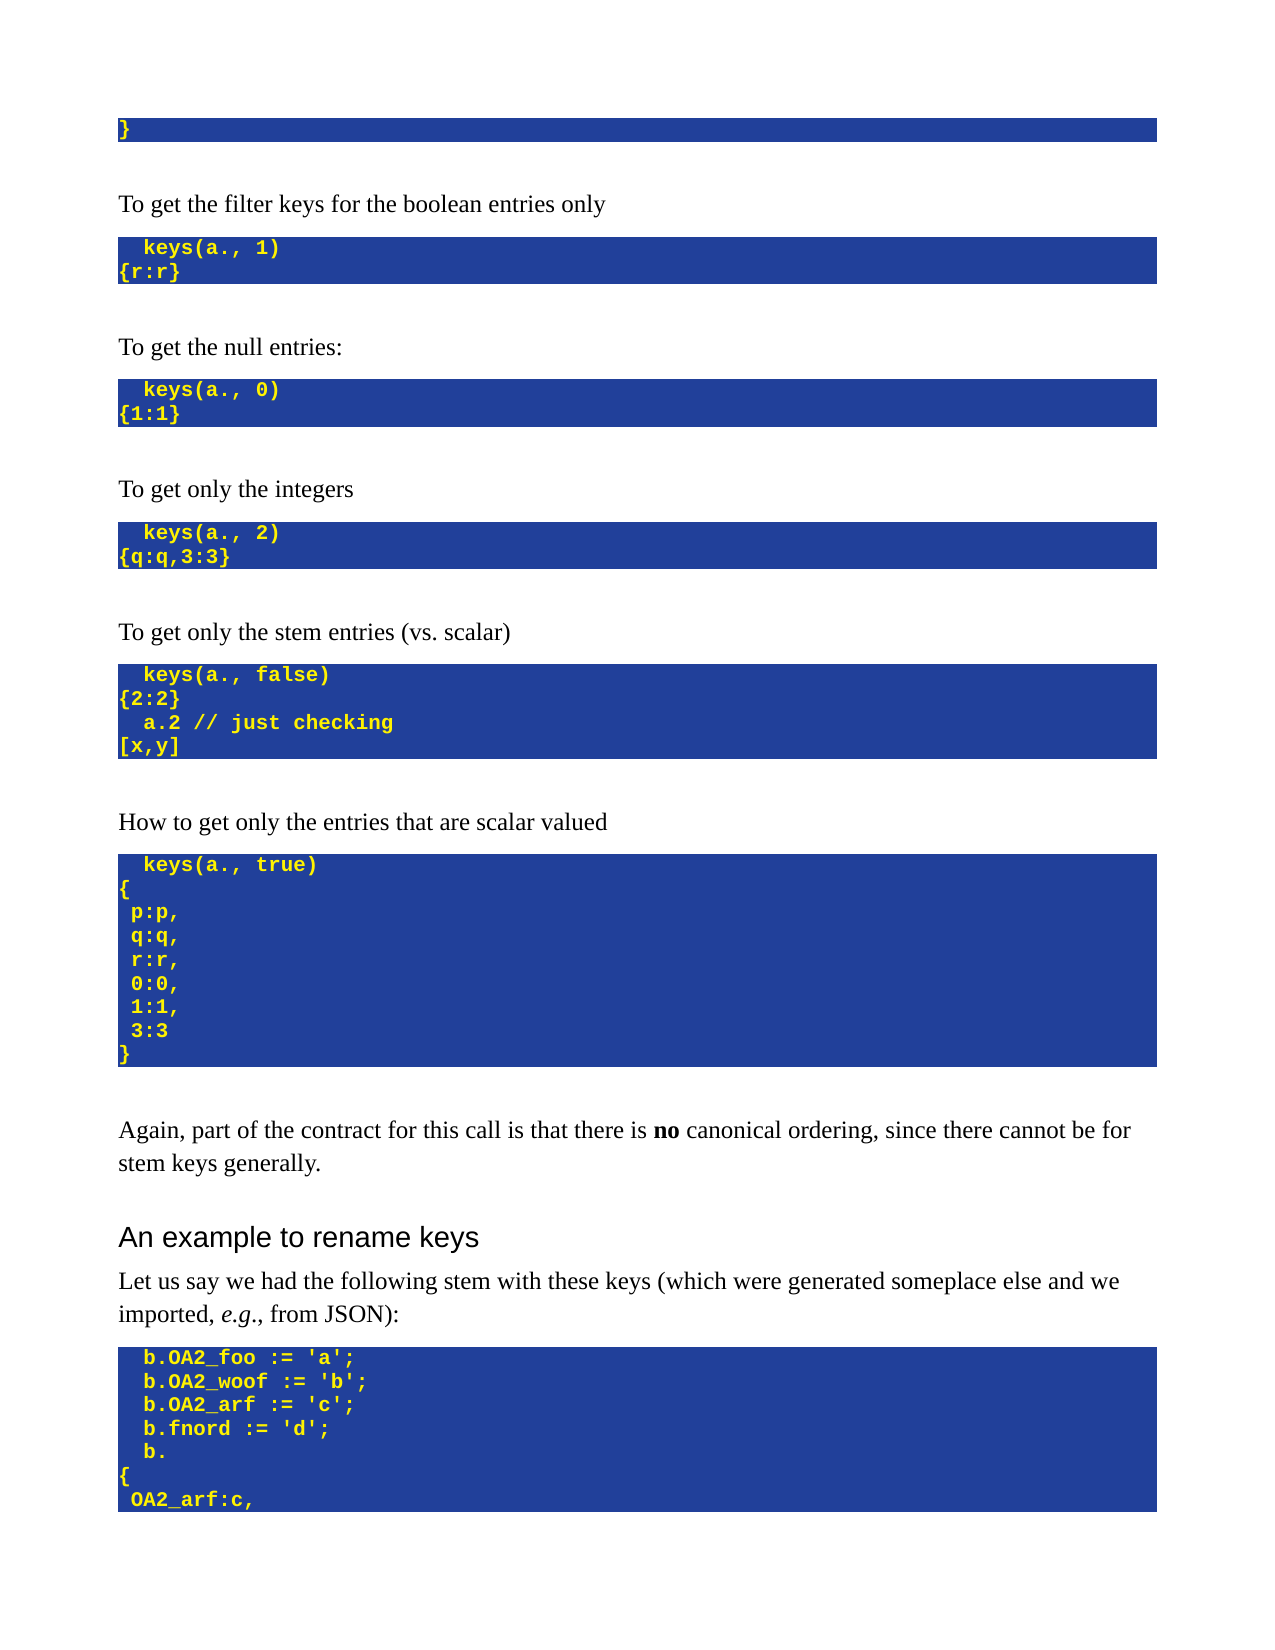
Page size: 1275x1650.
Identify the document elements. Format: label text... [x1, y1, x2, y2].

text To get only the integers [118, 474, 1157, 503]
text keys(a., false) [118, 664, 1157, 688]
text keys(a., 2) [118, 522, 1157, 546]
text {1:1} [118, 403, 1157, 427]
text OA2_arf:c, [118, 1489, 1157, 1512]
text } [118, 118, 1157, 142]
text 0:0, [118, 972, 1157, 996]
text [x,y] [118, 735, 1157, 759]
text To get the filter keys for the boolean entries only [118, 189, 1157, 218]
text 3:3 [118, 1020, 1157, 1043]
text p:p, [118, 902, 1157, 925]
text To get only the stem entries (vs. scalar) [118, 617, 1157, 646]
text { [118, 1465, 1157, 1489]
text { [118, 878, 1157, 902]
text } [118, 1043, 1157, 1067]
text r:r, [118, 949, 1157, 972]
text 1:1, [118, 996, 1157, 1020]
text {q:q,3:3} [118, 546, 1157, 569]
text How to get only the entries that are scalar valued [118, 807, 1157, 835]
text Again, part of the contract for this call is that there is no canonical ordering, since there cannot be for stem keys generally. [118, 1115, 1157, 1176]
subtitle An example to rename keys [118, 1220, 1157, 1254]
text b.OA2_foo := 'a'; [118, 1347, 1157, 1371]
text To get the null entries: [118, 332, 1157, 361]
text b. [118, 1442, 1157, 1465]
text keys(a., 0) [118, 379, 1157, 403]
text q:q, [118, 925, 1157, 949]
text Let us say we had the following stem with these keys (which were generated someplace else and we imported, e.g., from JSON): [118, 1266, 1157, 1328]
text b.OA2_arf := 'c'; [118, 1394, 1157, 1418]
text b.OA2_woof := 'b'; [118, 1371, 1157, 1394]
text {2:2} [118, 688, 1157, 712]
text keys(a., true) [118, 854, 1157, 878]
text keys(a., 1) [118, 237, 1157, 261]
text a.2 // just checking [118, 712, 1157, 735]
text {r:r} [118, 261, 1157, 284]
text b.fnord := 'd'; [118, 1418, 1157, 1442]
